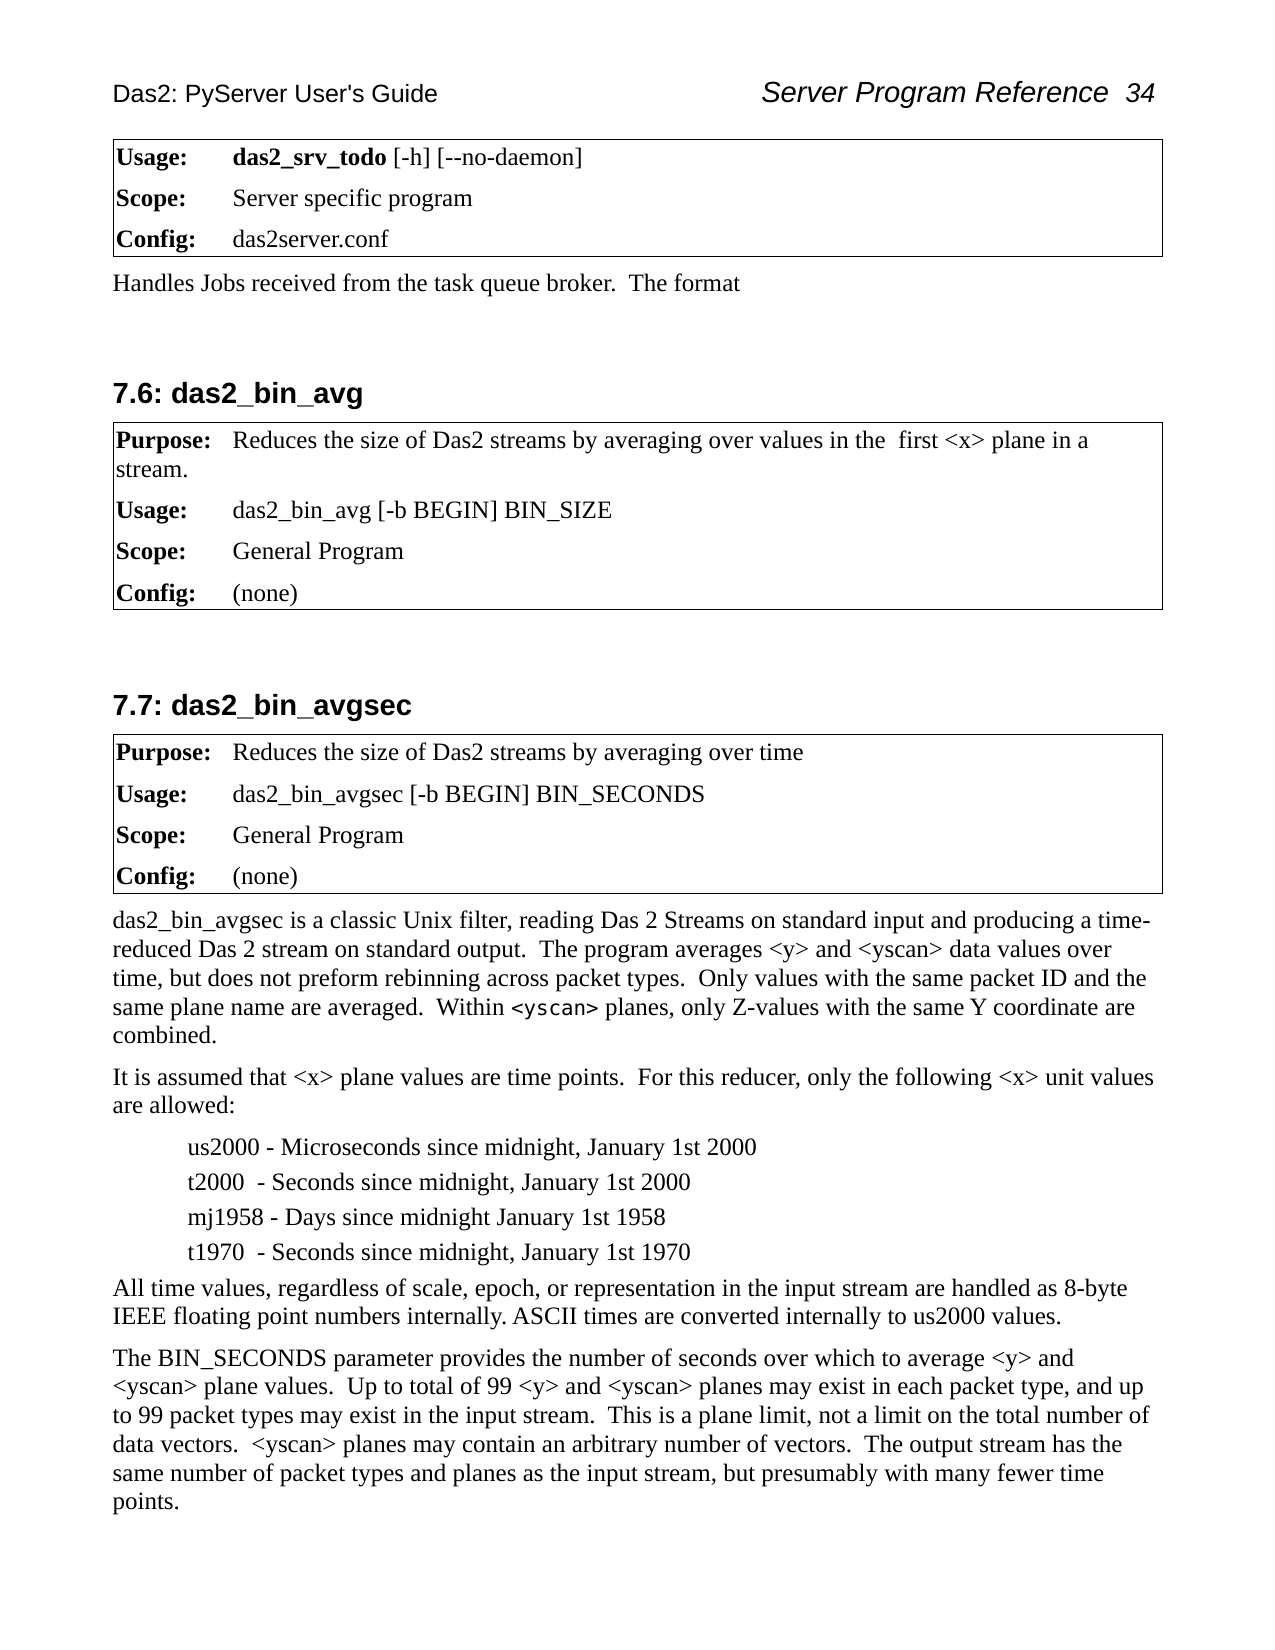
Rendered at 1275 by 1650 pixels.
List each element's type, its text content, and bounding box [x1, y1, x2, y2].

text All time values, regardless of scale, epoch, or representation in the input stream are handled as 8-byte IEEE floating point numbers internally. ASCII times are converted internally to us2000 values. [112, 1273, 1162, 1330]
text mj1958 - Days since midnight January 1st 1958 [112, 1202, 1162, 1231]
text Config: (none) [114, 858, 1162, 893]
text Scope: General Program [114, 817, 1162, 849]
text Usage: das2_srv_todo [-h] [--no-daemon] [114, 140, 1162, 170]
text Purpose: Reduces the size of Das2 streams by averaging over time [114, 735, 1162, 766]
subtitle das2_bin_avgsec [112, 688, 1162, 722]
text us2000 - Microseconds since midnight, January 1st 2000 [112, 1132, 1162, 1161]
text It is assumed that <x> plane values are time points. For this reducer, only the following <x> unit values are allowed: [112, 1062, 1162, 1119]
text Handles Jobs received from the task queue broker. The format [112, 268, 1162, 297]
text Scope: General Program [114, 533, 1162, 565]
text Config: das2server.conf [114, 221, 1162, 256]
text Purpose: Reduces the size of Das2 streams by averaging over values in the first <x> plane in a stream. [114, 423, 1162, 483]
text Usage: das2_bin_avgsec [-b BEGIN] BIN_SECONDS [114, 776, 1162, 807]
text Usage: das2_bin_avg [-b BEGIN] BIN_SIZE [114, 492, 1162, 524]
text The BIN_SECONDS parameter provides the number of seconds over which to average <y> and <yscan> plane values. Up to total of 99 <y> and <yscan> planes may exist in each packet type, and up to 99 packet types may exist in the input stream. This is a plane limit, not a limit on the total number of data vectors. <yscan> planes may contain an arbitrary number of vectors. The output stream has the same number of packet types and planes as the input stream, but presumably with many fewer time points. [112, 1343, 1162, 1515]
subtitle das2_bin_avg [112, 376, 1162, 409]
text das2_bin_avgsec is a classic Unix filter, reading Das 2 Streams on standard input and producing a time-reduced Das 2 stream on standard output. The program averages <y> and <yscan> data values over time, but does not preform rebinning across packet types. Only values with the same packet ID and the same plane name are averaged. Within <yscan> planes, only Z-values with the same Y coordinate are combined. [112, 906, 1162, 1049]
text Scope: Server specific program [114, 180, 1162, 212]
text t1970 - Seconds since midnight, January 1st 1970 [112, 1237, 1162, 1266]
text Config: (none) [114, 574, 1162, 609]
text t2000 - Seconds since midnight, January 1st 2000 [112, 1167, 1162, 1196]
